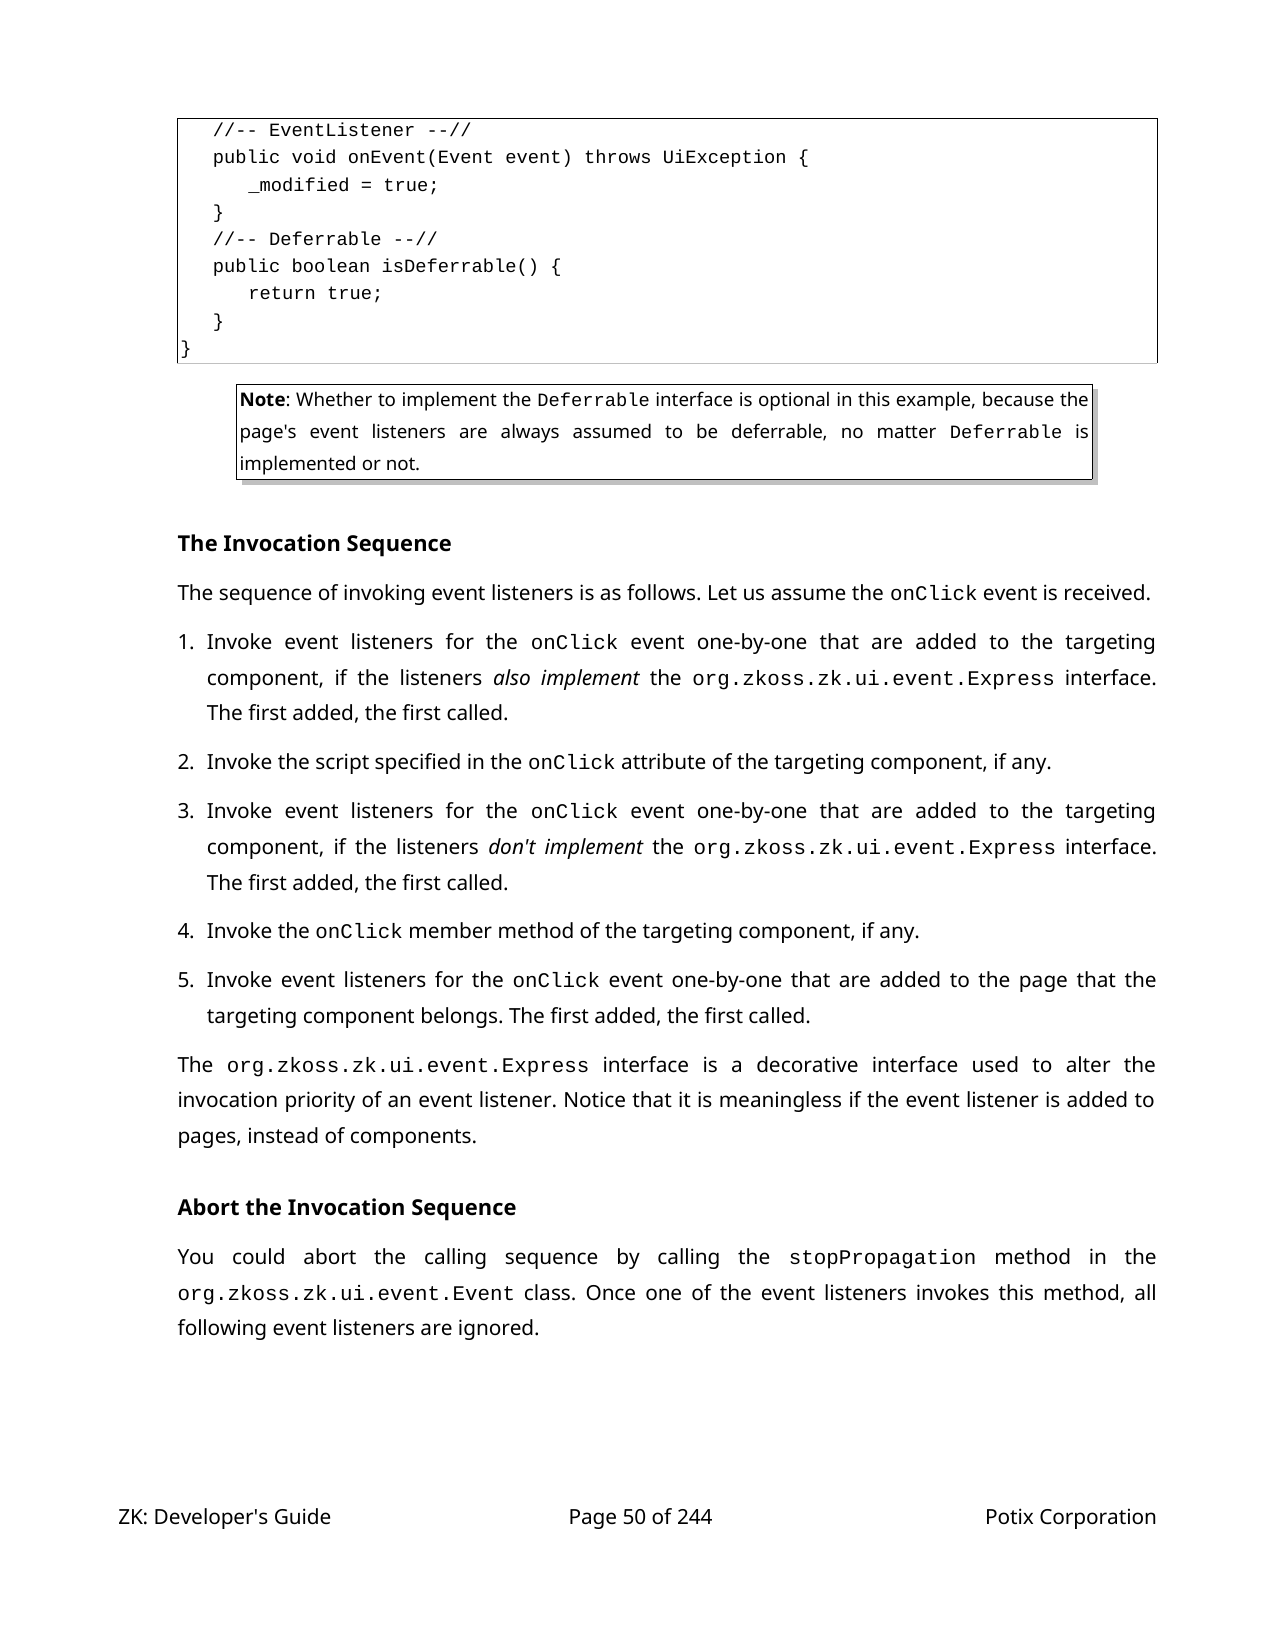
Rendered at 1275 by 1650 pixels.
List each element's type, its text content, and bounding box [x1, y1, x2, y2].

text _modified = true; [178, 172, 1157, 197]
text public boolean isDeferrable() { [178, 254, 1157, 278]
text Note: Whether to implement the Deferrable interface is optional in this example, because the page's event listeners are always assumed to be deferrable, no matter Deferrable is implemented or not. [237, 385, 1092, 479]
text The org.zkoss.zk.ui.event.Express interface is a decorative interface used to alter the invocation priority of an event listener. Notice that it is meaningless if the event listener is added to pages, instead of components. [177, 1050, 1157, 1149]
list Invoke event listeners for the onClick event one-by-one that are added to the targeting component, if the listeners also implement the org.zkoss.zk.ui.event.Express interface. The first added, the first called. [177, 627, 1157, 727]
subtitle Abort the Invocation Sequence [177, 1191, 1157, 1221]
text The sequence of invoking event listeners is as follows. Let us assume the onClick event is received. [177, 578, 1157, 607]
list Invoke the script specified in the onClick attribute of the targeting component, if any. [177, 747, 1157, 776]
text public void onEvent(Event event) throws UiException { [178, 145, 1157, 169]
list Invoke the onClick member method of the targeting component, if any. [177, 916, 1157, 945]
subtitle The Invocation Sequence [177, 528, 1157, 558]
list Invoke event listeners for the onClick event one-by-one that are added to the targeting component, if the listeners don't implement the org.zkoss.zk.ui.event.Express interface. The first added, the first called. [177, 797, 1157, 896]
text return true; [178, 281, 1157, 306]
text } [178, 336, 1157, 363]
text } [178, 308, 1157, 333]
text You could abort the calling sequence by calling the stopPropagation method in the org.zkoss.zk.ui.event.Event class. Once one of the event listeners invokes this method, all following event listeners are ignored. [177, 1242, 1157, 1341]
text } [178, 200, 1157, 224]
text //-- EventListener --// [178, 119, 1157, 142]
list Invoke event listeners for the onClick event one-by-one that are added to the page that the targeting component belongs. The first added, the first called. [177, 966, 1157, 1029]
text //-- Deferrable --// [178, 227, 1157, 251]
